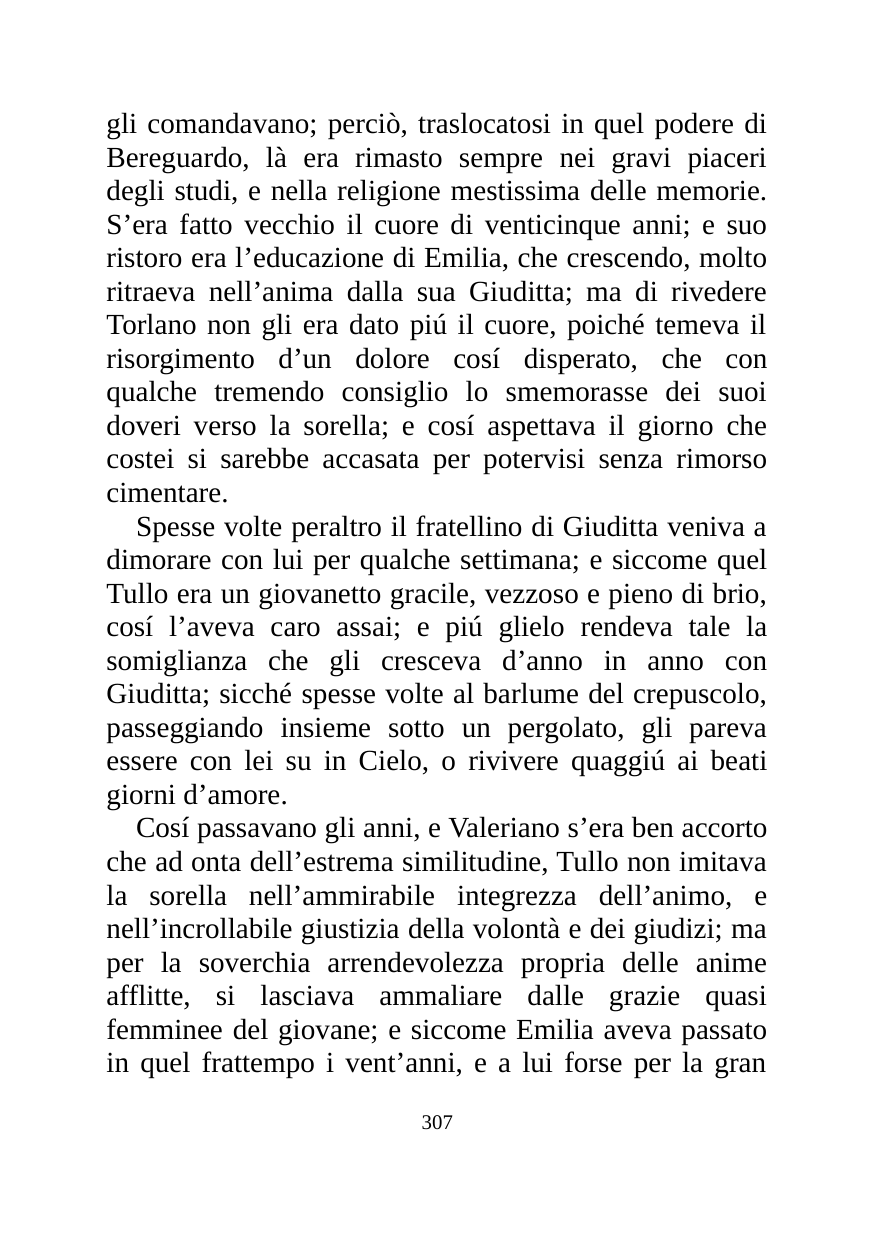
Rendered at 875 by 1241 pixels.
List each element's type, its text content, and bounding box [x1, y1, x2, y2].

text Cosí passavano gli anni, e Valeriano s’era ben accorto che ad onta dell’estrema similitudine, Tullo non imitava la sorella nell’ammirabile integrezza dell’animo, e nell’incrollabile giustizia della volontà e dei giudizi; ma per la soverchia arrendevolezza propria delle anime afflitte, si lasciava ammaliare dalle grazie quasi femminee del giovane; e siccome Emilia aveva passato in quel frattempo i vent’anni, e a lui forse per la gran [106, 811, 768, 1079]
text gli comandavano; perciò, traslocatosi in quel podere di Bereguardo, là era rimasto sempre nei gravi piaceri degli studi, e nella religione mestissima delle memorie. S’era fatto vecchio il cuore di venticinque anni; e suo ristoro era l’educazione di Emilia, che crescendo, molto ritraeva nell’anima dalla sua Giuditta; ma di rivedere Torlano non gli era dato piú il cuore, poiché temeva il risorgimento d’un dolore cosí disperato, che con qualche tremendo consiglio lo smemorasse dei suoi doveri verso la sorella; e cosí aspettava il giorno che costei si sarebbe accasata per potervisi senza rimorso cimentare. [106, 106, 768, 509]
text Spesse volte peraltro il fratellino di Giuditta veniva a dimorare con lui per qualche settimana; e siccome quel Tullo era un giovanetto gracile, vezzoso e pieno di brio, cosí l’aveva caro assai; e piú glielo rendeva tale la somiglianza che gli cresceva d’anno in anno con Giuditta; sicché spesse volte al barlume del crepuscolo, passeggiando insieme sotto un pergolato, gli pareva essere con lei su in Cielo, o rivivere quaggiú ai beati giorni d’amore. [106, 509, 768, 811]
